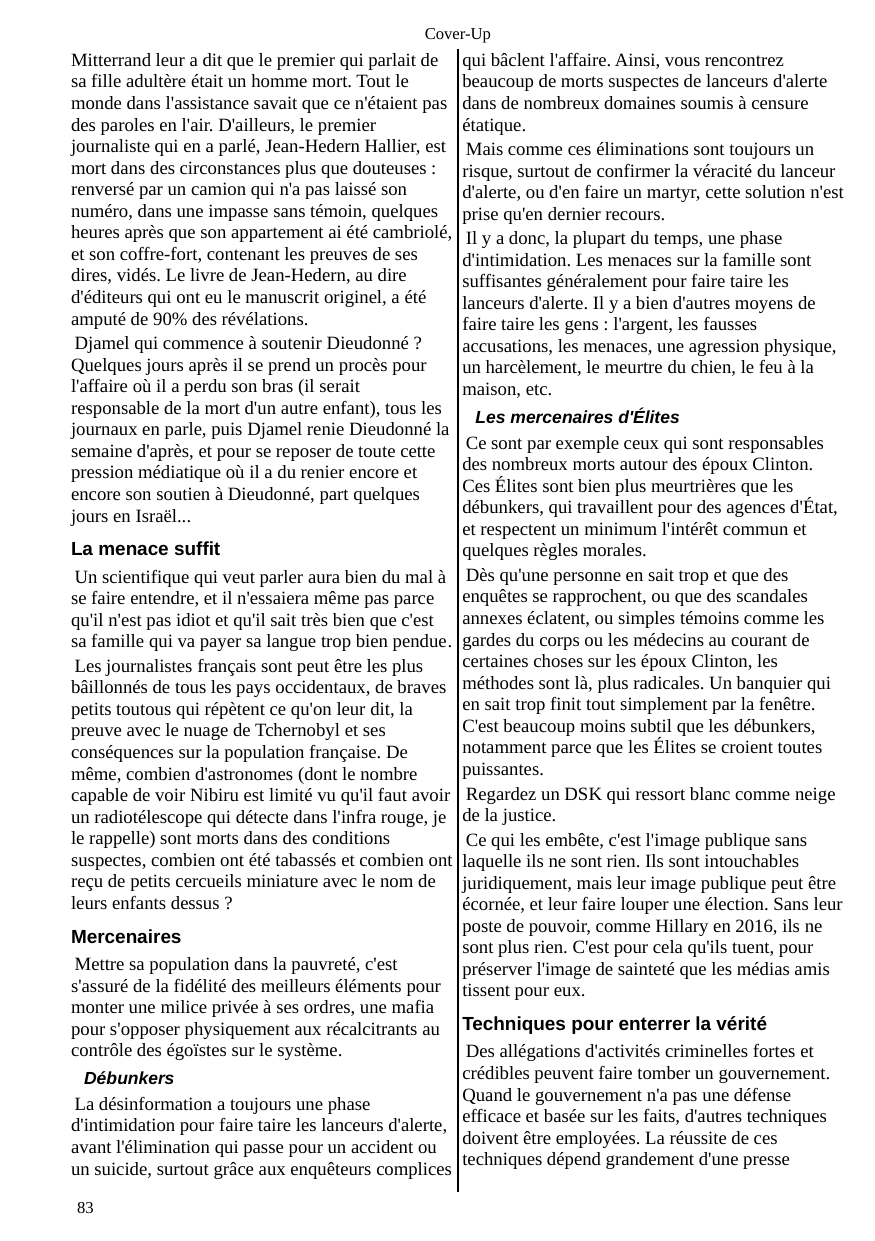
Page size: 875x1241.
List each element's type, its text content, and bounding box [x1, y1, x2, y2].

text Mais comme ces éliminations sont toujours un risque, surtout de confirmer la véracité du lanceur d'alerte, ou d'en faire un martyr, cette solution n'est prise qu'en dernier recours. [462, 138, 844, 224]
text Dès qu'une personne en sait trop et que des enquêtes se rapprochent, ou que des scandales annexes éclatent, ou simples témoins comme les gardes du corps ou les médecins au courant de certaines choses sur les époux Clinton, les méthodes sont là, plus radicales. Un banquier qui en sait trop finit tout simplement par la fenêtre. C'est beaucoup moins subtil que les débunkers, notamment parce que les Élites se croient toutes puissantes. [462, 564, 844, 779]
text Regardez un DSK qui ressort blanc comme neige de la justice. [462, 782, 844, 826]
subtitle La menace suffit [71, 538, 453, 559]
text Ce qui les embête, c'est l'image publique sans laquelle ils ne sont rien. Ils sont intouchables juridiquement, mais leur image publique peut être écornée, et leur faire louper une élection. Sans leur poste de pouvoir, comme Hillary en 2016, ils ne sont plus rien. C'est pour cela qu'ils tuent, pour préserver l'image de sainteté que les médias amis tissent pour eux. [462, 828, 844, 1001]
text Ce sont par exemple ceux qui sont responsables des nombreux morts autour des époux Clinton. Ces Élites sont bien plus meurtrières que les débunkers, qui travaillent pour des agences d'État, et respectent un minimum l'intérêt commun et quelques règles morales. [462, 432, 844, 561]
subtitle Techniques pour enterrer la vérité [462, 1013, 844, 1034]
text La désinformation a toujours une phase d'intimidation pour faire taire les lanceurs d'alerte, avant l'élimination qui passe pour un accident ou un suicide, surtout grâce aux enquêteurs complices [71, 1093, 453, 1179]
text Les journalistes français sont peut être les plus bâillonnés de tous les pays occidentaux, de braves petits toutous qui répètent ce qu'on leur dit, la preuve avec le nuage de Tchernobyl et ses conséquences sur la population française. De même, combien d'astronomes (dont le nombre capable de voir Nibiru est limité vu qu'il faut avoir un radiotélescope qui détecte dans l'infra rouge, je le rappelle) sont morts dans des conditions suspectes, combien ont été tabassés et combien ont reçu de petits cercueils miniature avec le nom de leurs enfants dessus ? [71, 655, 453, 913]
subtitle Débunkers [84, 1068, 453, 1088]
text Mitterrand leur a dit que le premier qui parlait de sa fille adultère était un homme mort. Tout le monde dans l'assistance savait que ce n'étaient pas des paroles en l'air. D'ailleurs, le premier journaliste qui en a parlé, Jean-Hedern Hallier, est mort dans des circonstances plus que douteuses : renversé par un camion qui n'a pas laissé son numéro, dans une impasse sans témoin, quelques heures après que son appartement ai été cambriolé, et son coffre-fort, contenant les preuves de ses dires, vidés. Le livre de Jean-Hedern, au dire d'éditeurs qui ont eu le manuscrit originel, a été amputé de 90% des révélations. [71, 49, 453, 329]
text Un scientifique qui veut parler aura bien du mal à se faire entendre, et il n'essaiera même pas parce qu'il n'est pas idiot et qu'il sait très bien que c'est sa famille qui va payer sa langue trop bien pendue. [71, 566, 453, 652]
text Djamel qui commence à soutenir Dieudonné ? Quelques jours après il se prend un procès pour l'affaire où il a perdu son bras (il serait responsable de la mort d'un autre enfant), tous les journaux en parle, puis Djamel renie Dieudonné la semaine d'après, et pour se reposer de toute cette pression médiatique où il a du renier encore et encore son soutien à Dieudonné, part quelques jours en Israël... [71, 332, 453, 526]
text qui bâclent l'affaire. Ainsi, vous rencontrez beaucoup de morts suspectes de lanceurs d'alerte dans de nombreux domaines soumis à censure étatique. [462, 49, 844, 135]
text Il y a donc, la plupart du temps, une phase d'intimidation. Les menaces sur la famille sont suffisantes généralement pour faire taire les lanceurs d'alerte. Il y a bien d'autres moyens de faire taire les gens : l'argent, les fausses accusations, les menaces, une agression physique, un harcèlement, le meurtre du chien, le feu à la maison, etc. [462, 227, 844, 399]
text Mettre sa population dans la pauvreté, c'est s'assuré de la fidélité des meilleurs éléments pour monter une milice privée à ses ordres, une mafia pour s'opposer physiquement aux récalcitrants au contrôle des égoïstes sur le système. [71, 953, 453, 1061]
subtitle Mercenaires [71, 925, 453, 947]
text Des allégations d'activités criminelles fortes et crédibles peuvent faire tomber un gouvernement. Quand le gouvernement n'a pas une défense efficace et basée sur les faits, d'autres techniques doivent être employées. La réussite de ces techniques dépend grandement d'une presse [462, 1040, 844, 1170]
subtitle Les mercenaires d'Élites [475, 407, 844, 427]
